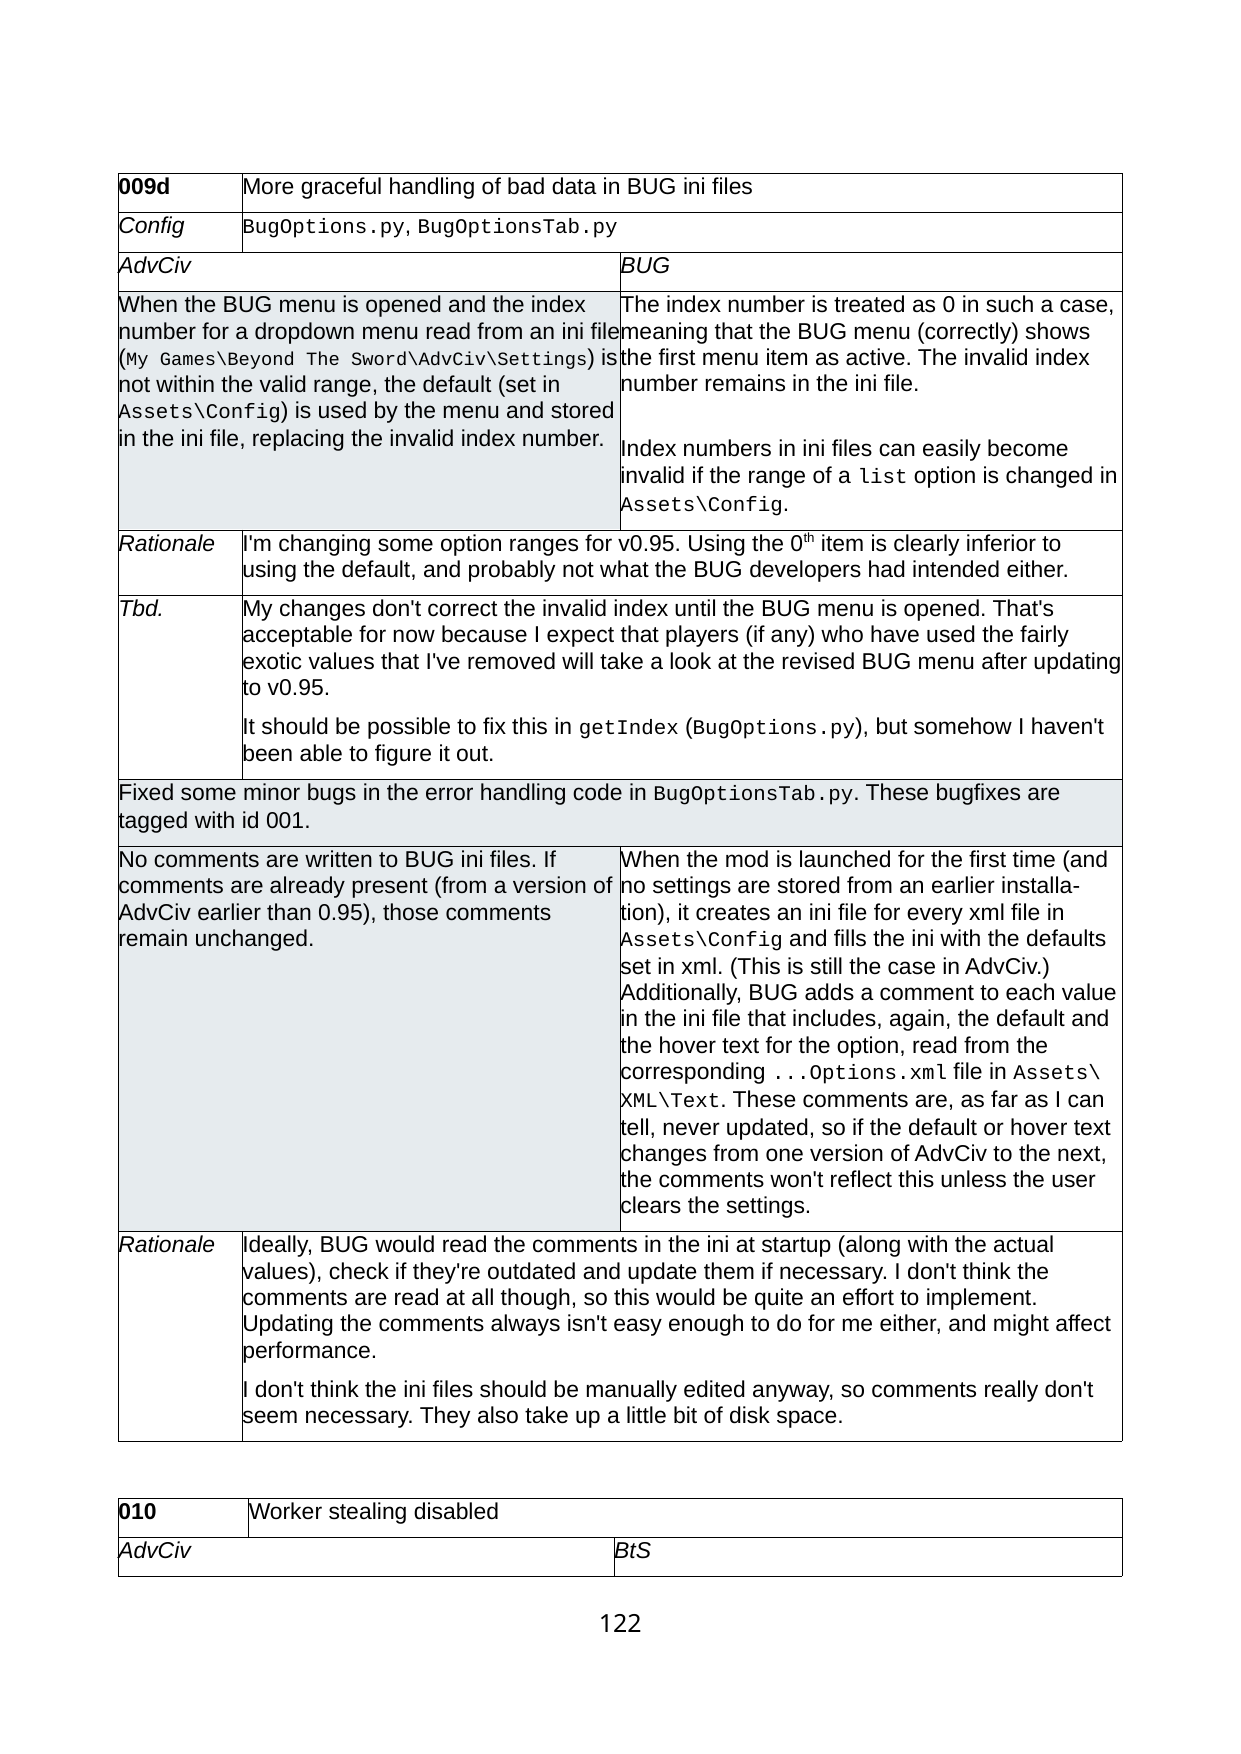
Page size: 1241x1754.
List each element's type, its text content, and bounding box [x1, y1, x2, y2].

table_cell BugOptions.py, BugOptionsTab.py [243, 213, 1122, 252]
table_cell The index number is treated as 0 in such a case, meaning that the BUG menu (correctly) shows the first menu item as active. The invalid index number remains in the ini file. Index numbers in ini files can easily become invalid if the range of a list option is changed in Assets\Config. [621, 292, 1122, 529]
table_cell Rationale [119, 1232, 242, 1441]
table_cell Config [119, 213, 242, 252]
table_header 009d [119, 174, 242, 212]
table_header Worker stealing disabled [249, 1499, 1122, 1537]
table_cell BUG [621, 253, 1122, 291]
table_cell Tbd. [119, 596, 242, 779]
table_header 010 [119, 1499, 248, 1537]
table_cell When the BUG menu is opened and the index number for a dropdown menu read from an ini file (My Games\Beyond The Sword\AdvCiv\Settings) is not within the valid range, the default (set in Assets\Config) is used by the menu and stored in the ini file, replacing the invalid index number. [119, 292, 620, 529]
table_cell AdvCiv [119, 1538, 614, 1576]
table_cell My changes don't correct the invalid index until the BUG menu is opened. That's acceptable for now because I expect that players (if any) who have used the fairly exotic values that I've removed will take a look at the revised BUG menu after updating to v0.95. It should be possible to fix this in getIndex (BugOptions.py), but somehow I haven't been able to figure it out. [243, 596, 1122, 779]
table_header More graceful handling of bad data in BUG ini files [243, 174, 1122, 212]
table_cell No comments are written to BUG ini files. If comments are already present (from a version of AdvCiv earlier than 0.95), those comments remain unchanged. [119, 847, 620, 1231]
table_cell Rationale [119, 531, 242, 595]
table_cell I'm changing some option ranges for v0.95. Using the 0th item is clearly inferior to using the default, and probably not what the BUG developers had intended either. [243, 531, 1122, 595]
table_cell Fixed some minor bugs in the error handling code in BugOptionsTab.py. These bugfixes are tagged with id 001. [119, 780, 1122, 846]
table_cell AdvCiv [119, 253, 620, 291]
table_cell BtS [615, 1538, 1122, 1576]
table_cell When the mod is launched for the first time (and no settings are stored from an earlier installa­tion), it creates an ini file for every xml file in Assets\Config and fills the ini with the defaults set in xml. (This is still the case in AdvCiv.) Additionally, BUG adds a comment to each value in the ini file that includes, again, the default and the hover text for the option, read from the corresponding ...Options.xml file in Assets\XML\Text. These comments are, as far as I can tell, never updated, so if the default or hover text changes from one version of AdvCiv to the next, the comments won't reflect this unless the user clears the settings. [621, 847, 1122, 1231]
table_cell Ideally, BUG would read the comments in the ini at startup (along with the actual values), check if they're outdated and update them if necessary. I don't think the comments are read at all though, so this would be quite an effort to implement. Updating the comments always isn't easy enough to do for me either, and might affect performance. I don't think the ini files should be manually edited anyway, so comments really don't seem necessary. They also take up a little bit of disk space. [243, 1232, 1122, 1441]
